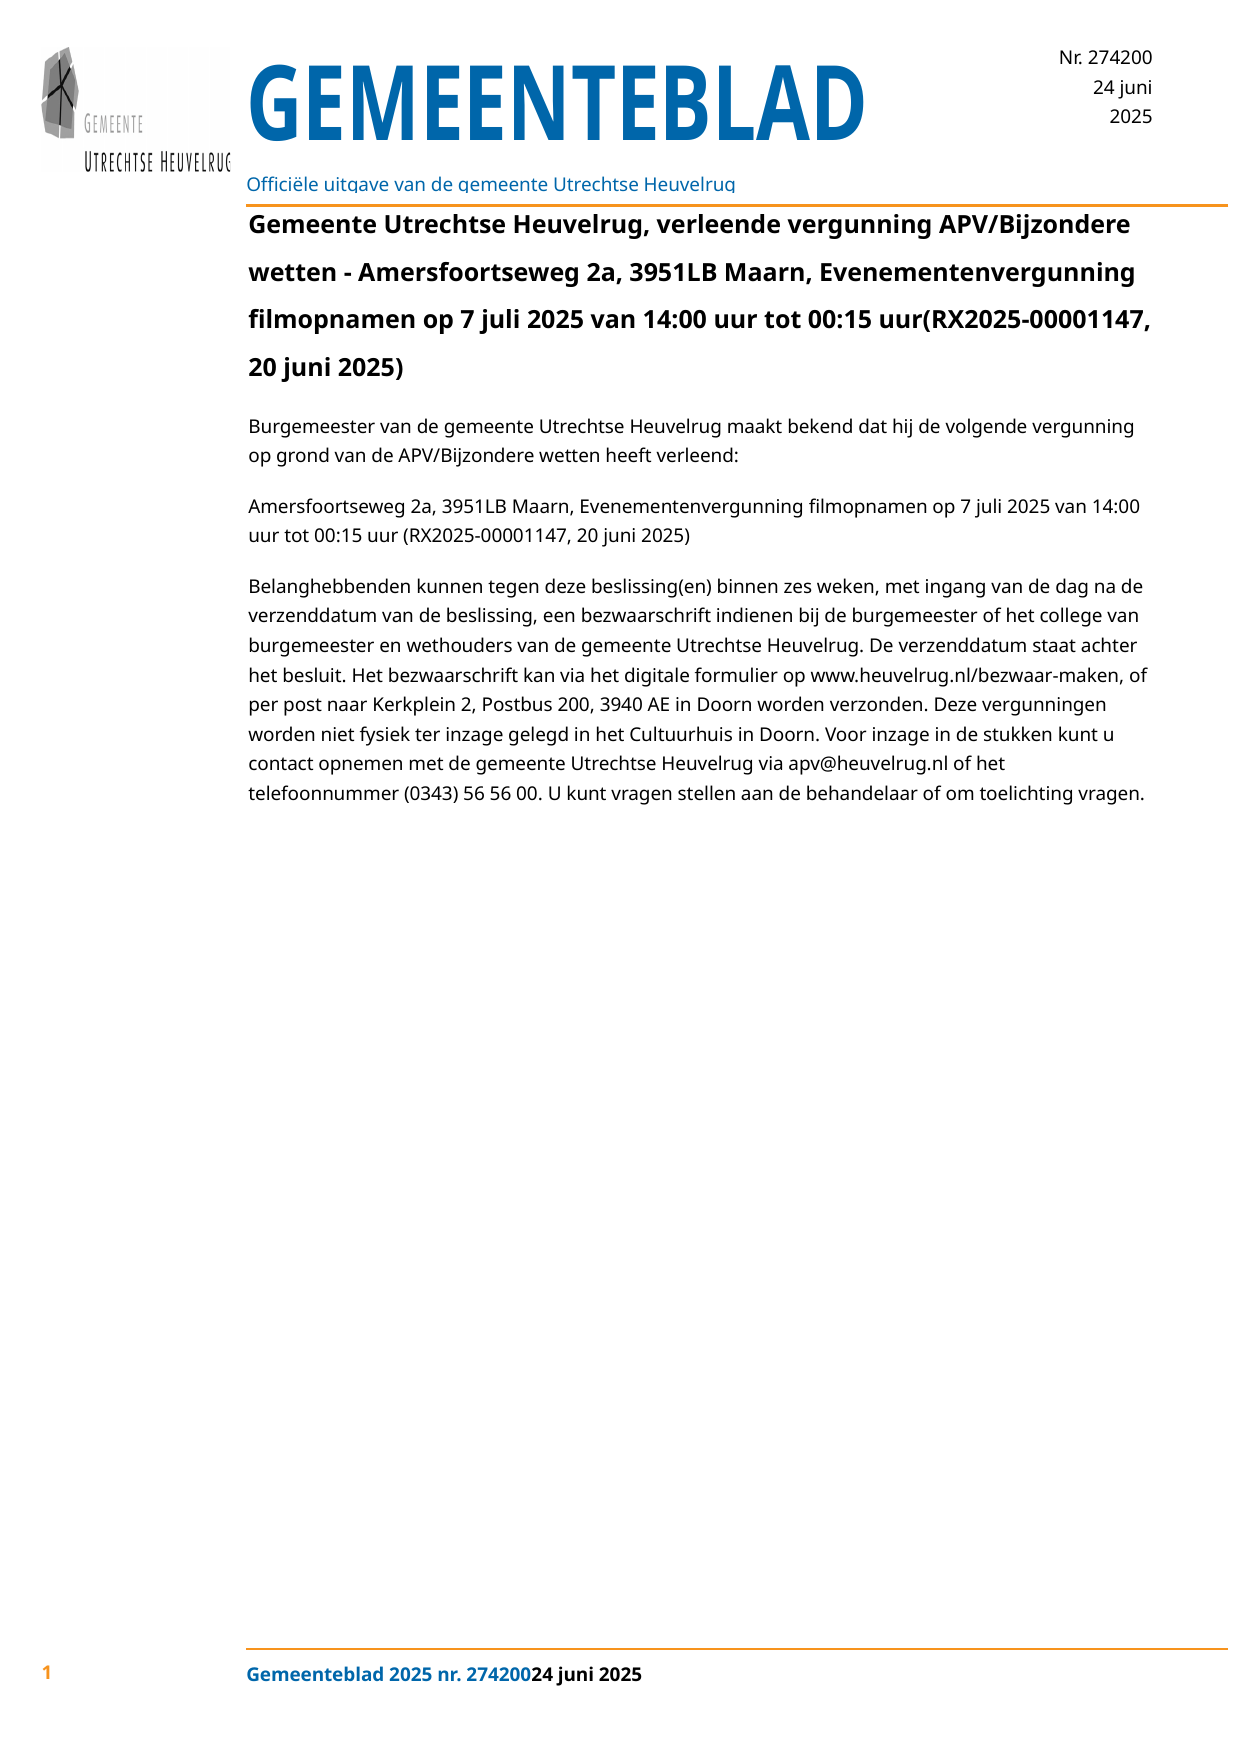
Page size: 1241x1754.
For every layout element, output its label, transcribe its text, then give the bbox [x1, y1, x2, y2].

text Belanghebbenden kunnen tegen deze beslissing(en) binnen zes weken, met ingang van de dag na de verzenddatum van de beslissing, een bezwaarschrift indienen bij de burgemeester of het college van burgemeester en wethouders van de gemeente Utrechtse Heuvelrug. De verzenddatum staat achter het besluit. Het bezwaarschrift kan via het digitale formulier op www.heuvelrug.nl/bezwaar-maken, of per post naar Kerkplein 2, Postbus 200, 3940 AE in Doorn worden verzonden. Deze vergunningen worden niet fysiek ter inzage gelegd in het Cultuurhuis in Doorn. Voor inzage in de stukken kunt u contact opnemen met de gemeente Utrechtse Heuvelrug via apv@heuvelrug.nl of het telefoonnummer (0343) 56 56 00. U kunt vragen stellen aan de behandelaar of om toelichting vragen. [248, 573, 1152, 806]
picture [41, 47, 231, 172]
text Amersfoortseweg 2a, 3951LB Maarn, Evenementenvergunning filmopnamen op 7 juli 2025 van 14:00 uur tot 00:15 uur (RX2025-00001147, 20 juni 2025) [248, 493, 1152, 548]
text Gemeente Utrechtse Heuvelrug, verleende vergunning APV/Bijzondere wetten - Amersfoortseweg 2a, 3951LB Maarn, Evenementenvergunning filmopnamen op 7 juli 2025 van 14:00 uur tot 00:15 uur(RX2025-00001147, 20 juni 2025) [248, 207, 1152, 384]
text Burgemeester van de gemeente Utrechtse Heuvelrug maakt bekend dat hij de volgende vergunning op grond van de APV/Bijzondere wetten heeft verleend: [248, 413, 1152, 468]
